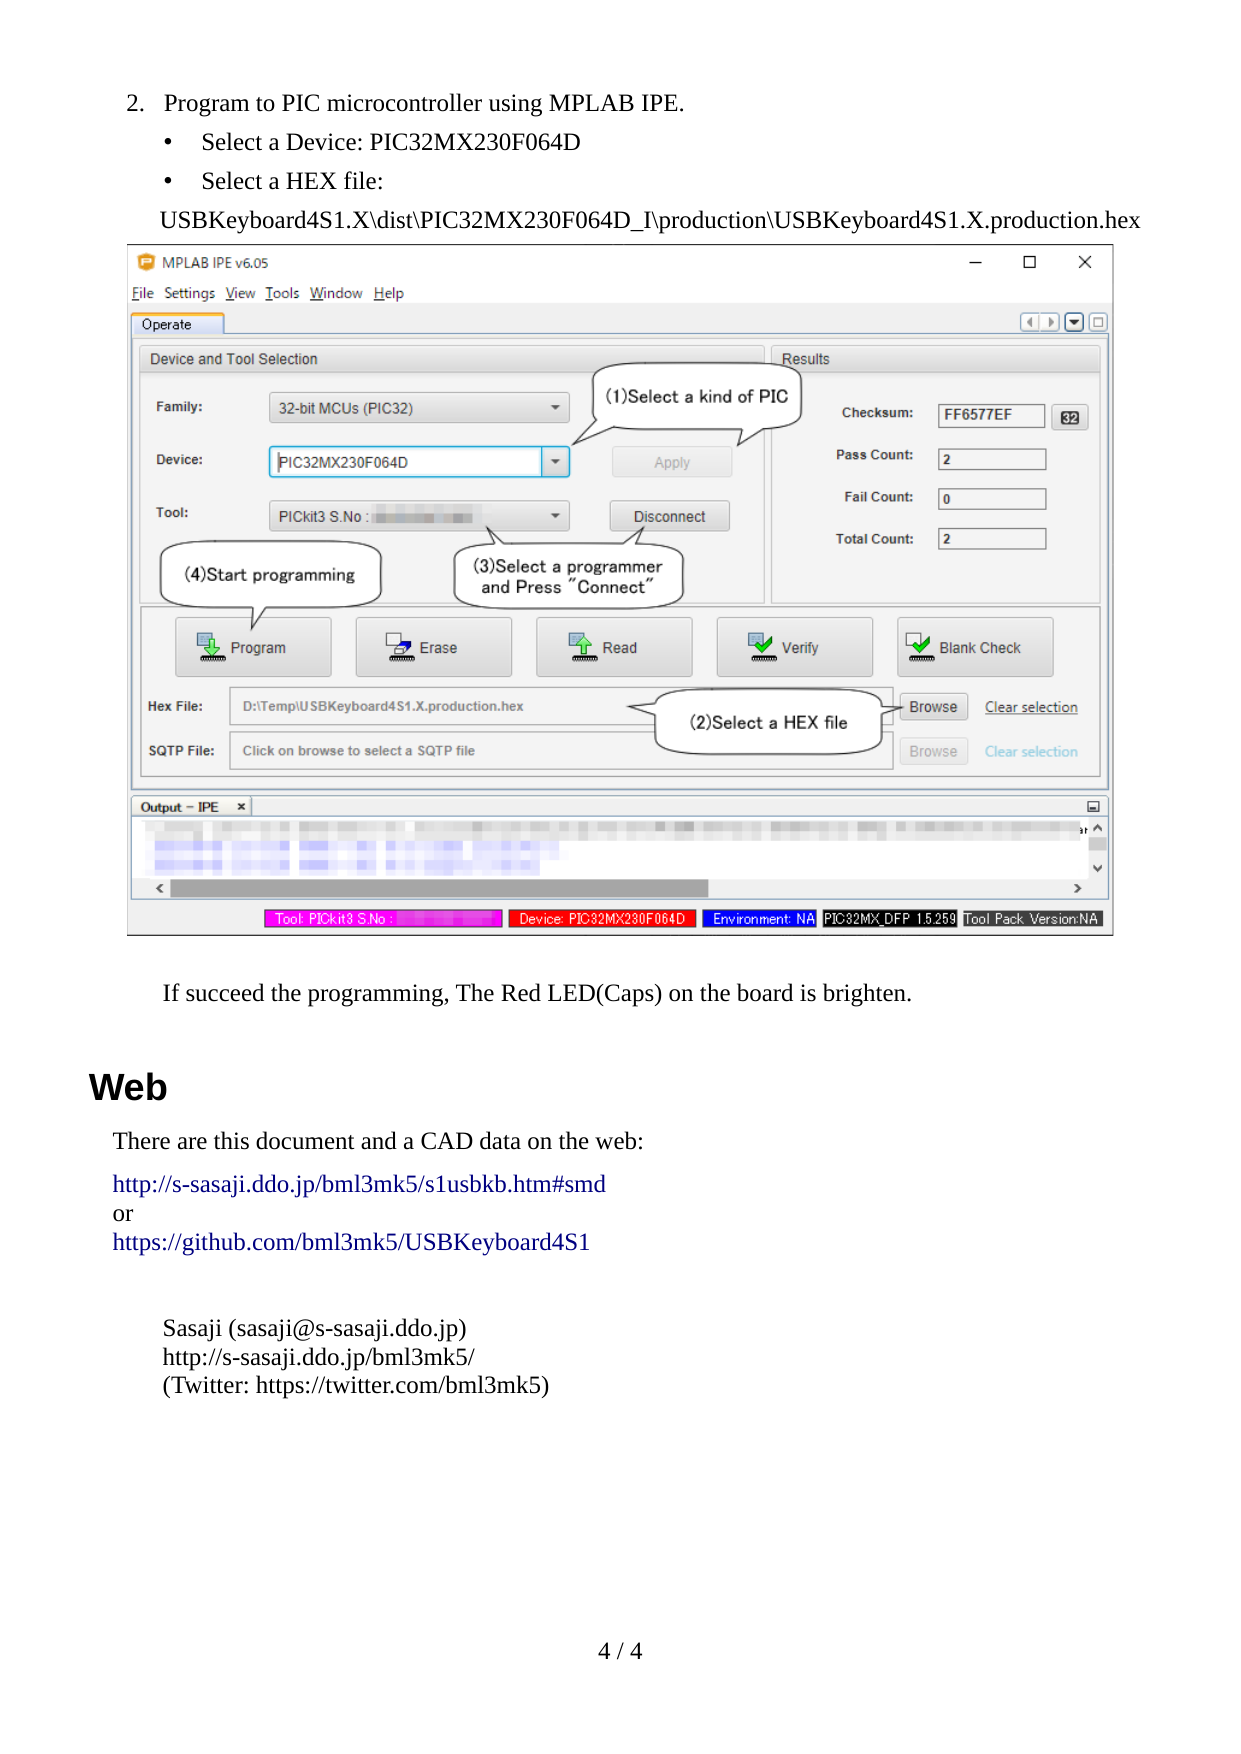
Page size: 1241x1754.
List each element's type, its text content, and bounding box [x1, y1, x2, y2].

list Select a Device: PIC32MX230F064D [163, 127, 1152, 156]
text If succeed the programming, The Red LED(Caps) on the board is brighten. [88, 978, 1152, 1007]
text http://s-sasaji.ddo.jp/bml3mk5/s1usbkb.htm#smd [112, 1169, 1152, 1198]
text USBKeyboard4S1.X\dist\PIC32MX230F064D_I\production\USBKeyboard4S1.X.production.hex [159, 205, 1152, 234]
list Program to PIC microcontroller using MPLAB IPE. [126, 88, 1152, 117]
text http://s-sasaji.ddo.jp/bml3mk5/ [162, 1342, 1152, 1370]
subtitle Web [88, 1064, 1152, 1108]
text Sasaji (sasaji@s-sasaji.ddo.jp) [162, 1313, 1152, 1342]
text or [112, 1198, 1152, 1227]
text (Twitter: https://twitter.com/bml3mk5) [162, 1370, 1152, 1399]
list Select a HEX file: [163, 166, 1152, 195]
text There are this document and a CAD data on the web: [112, 1126, 1152, 1155]
picture [127, 244, 1114, 936]
text https://github.com/bml3mk5/USBKeyboard4S1 [112, 1227, 1152, 1255]
